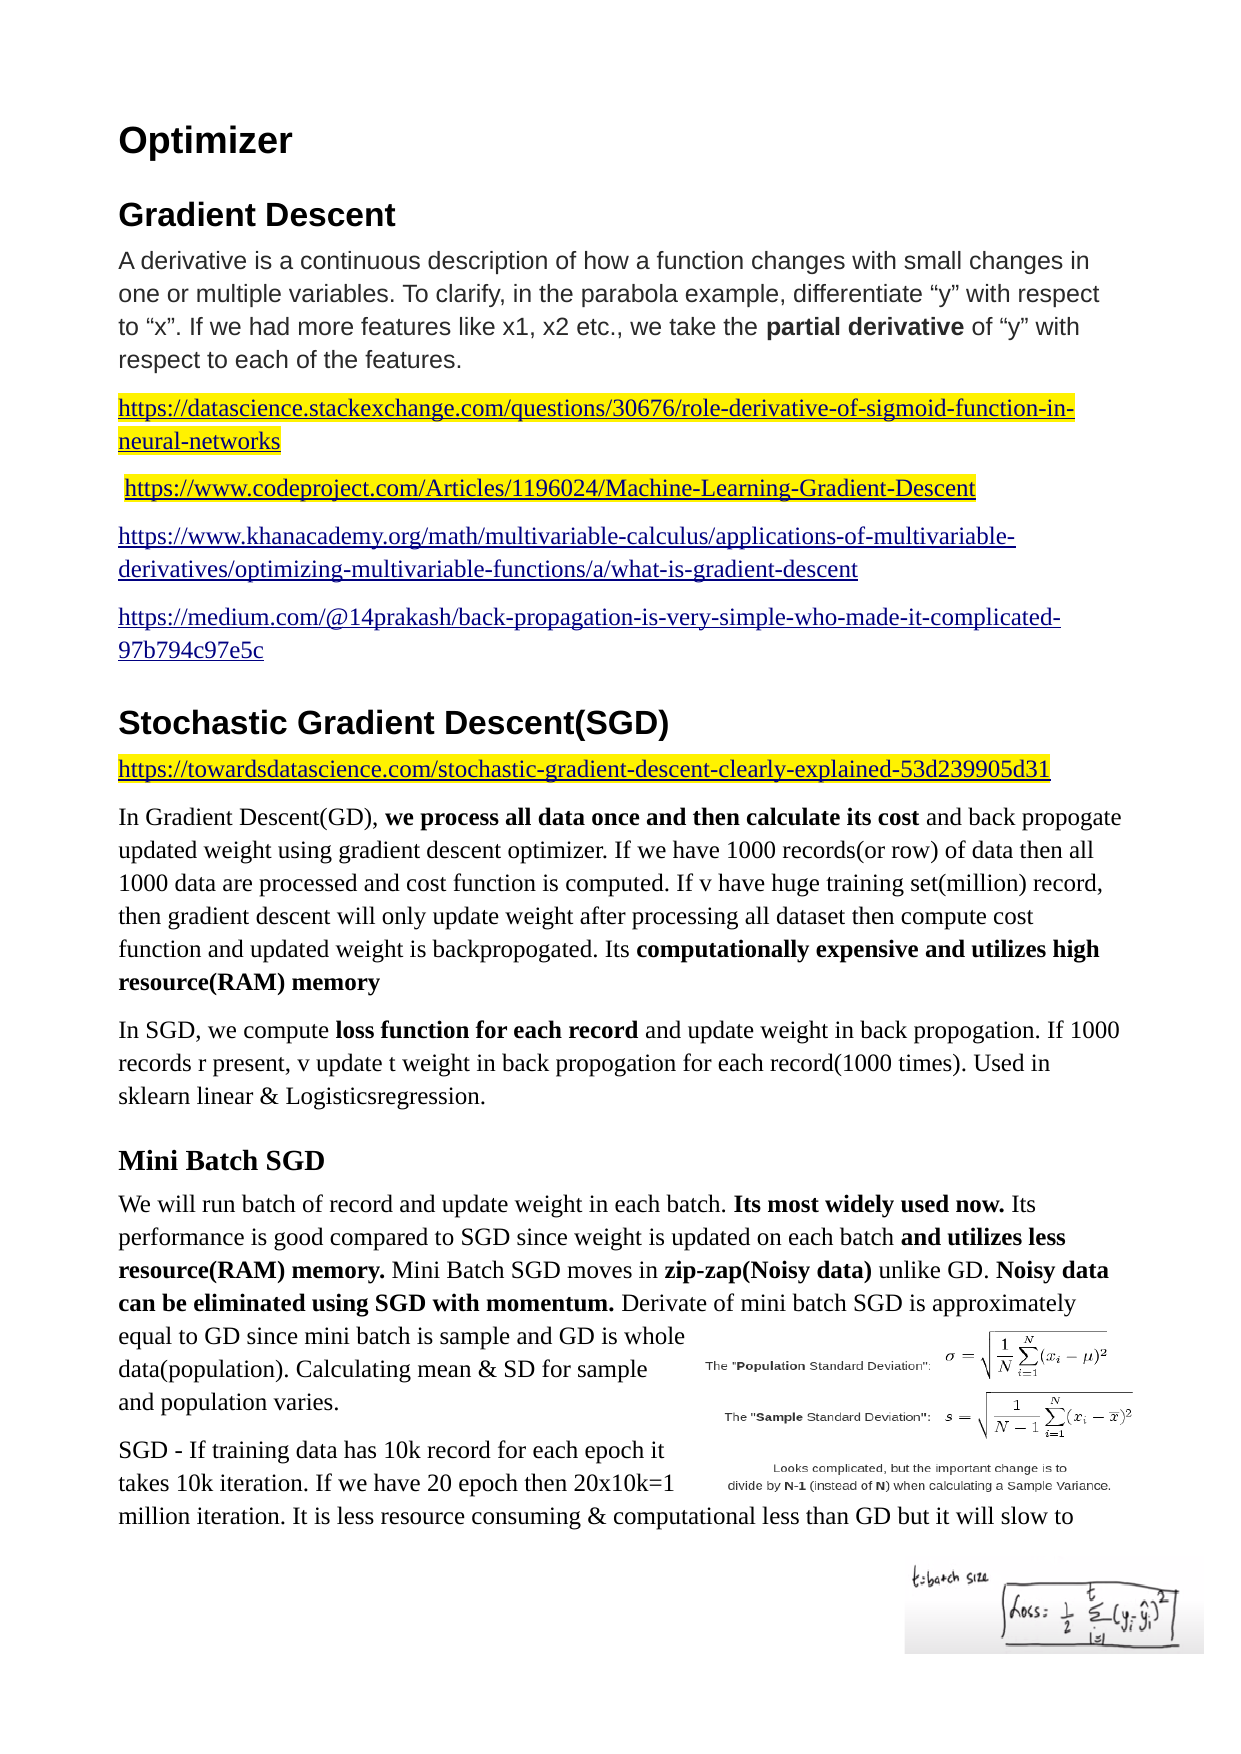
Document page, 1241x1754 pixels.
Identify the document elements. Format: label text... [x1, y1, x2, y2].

text https://medium.com/@14prakash/back-propagation-is-very-simple-who-made-it-complicated-97b794c97e5c [118, 602, 1122, 663]
text In Gradient Descent(GD), we process all data once and then calculate its cost and back propogate updated weight using gradient descent optimizer. If we have 1000 records(or row) of data then all 1000 data are processed and cost function is computed. If v have huge training set(million) record, then gradient descent will only update weight after processing all dataset then compute cost function and updated weight is backpropogated. Its computationally expensive and utilizes high resource(RAM) memory [118, 802, 1122, 996]
subtitle Mini Batch SGD [118, 1143, 1122, 1176]
subtitle Optimizer [118, 118, 1122, 162]
subtitle Gradient Descent [118, 195, 1122, 234]
picture [904, 1556, 1204, 1654]
text In SGD, we compute loss function for each record and update weight in back propogation. If 1000 records r present, v update t weight in back propogation for each record(1000 times). Used in sklearn linear & Logisticsregression. [118, 1015, 1122, 1109]
text https://www.codeproject.com/Articles/1196024/Machine-Learning-Gradient-Descent [118, 473, 1122, 502]
text https://datascience.stackexchange.com/questions/30676/role-derivative-of-sigmoid-function-in-neural-networks [118, 393, 1122, 455]
subtitle Stochastic Gradient Descent(SGD) [118, 703, 1122, 742]
text https://towardsdatascience.com/stochastic-gradient-descent-clearly-explained-53d239905d31 [118, 754, 1122, 783]
picture [686, 1320, 1141, 1494]
text We will run batch of record and update weight in each batch. Its most widely used now. Its performance is good compared to SGD since weight is updated on each batch and utilizes less resource(RAM) memory. Mini Batch SGD moves in zip-zap(Noisy data) unlike GD. Noisy data can be eliminated using SGD with momentum. Derivate of mini batch SGD is approximately equal to GD since mini batch is sample and GD is whole data(population). Calculating mean & SD for sample and population varies. [118, 1189, 1122, 1416]
text A derivative is a continuous description of how a function changes with small changes in one or multiple variables. To clarify, in the parabola example, differentiate “y” with respect to “x”. If we had more features like x1, x2 etc., we take the partial derivative of “y” with respect to each of the features. [118, 246, 1122, 374]
text SGD - If training data has 10k record for each epoch it takes 10k iteration. If we have 20 epoch then 20x10k=1 million iteration. It is less resource consuming & computational less than GD but it will slow to [118, 1435, 1122, 1529]
text https://www.khanacademy.org/math/multivariable-calculus/applications-of-multivariable-derivatives/optimizing-multivariable-functions/a/what-is-gradient-descent [118, 521, 1122, 583]
